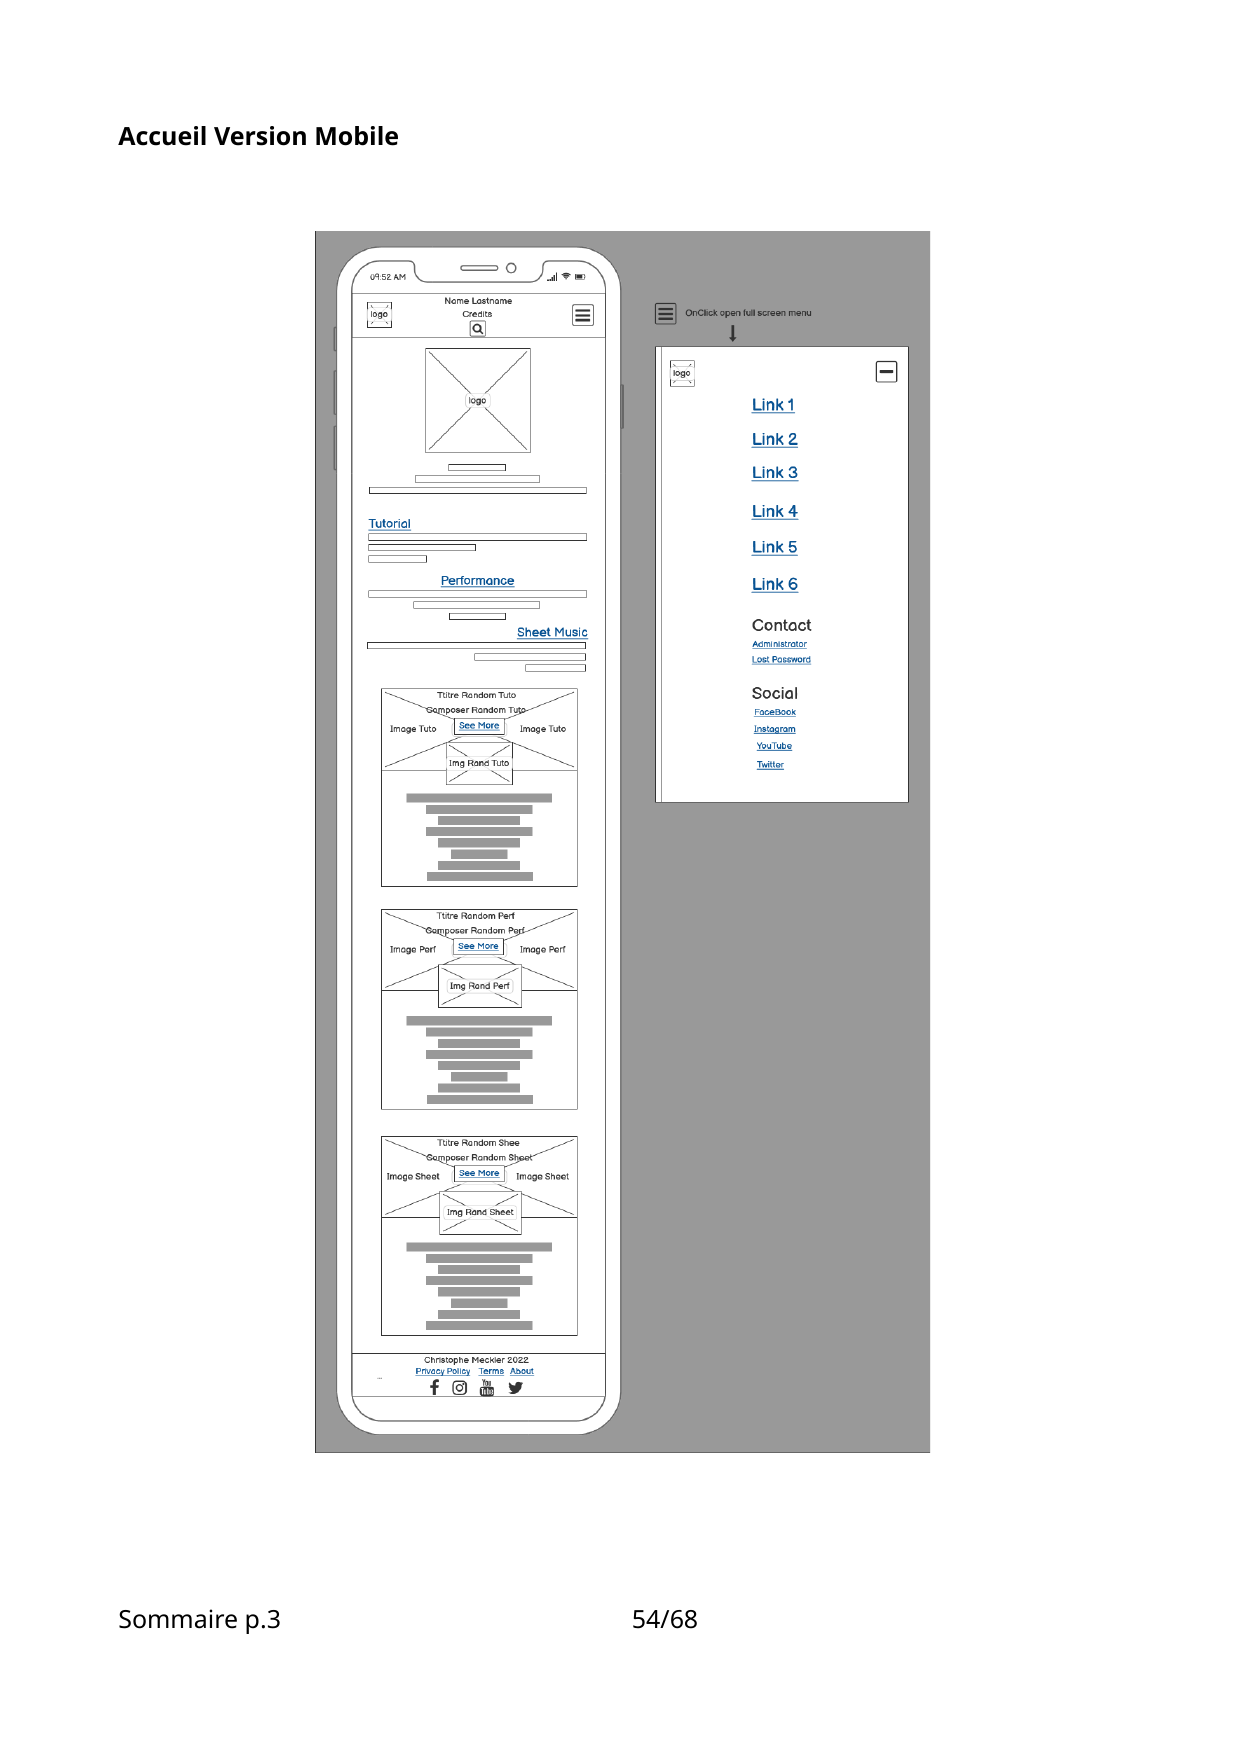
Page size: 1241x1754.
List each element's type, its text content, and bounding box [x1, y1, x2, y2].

picture [315, 231, 931, 1453]
subtitle Accueil Version Mobile [118, 118, 1122, 152]
